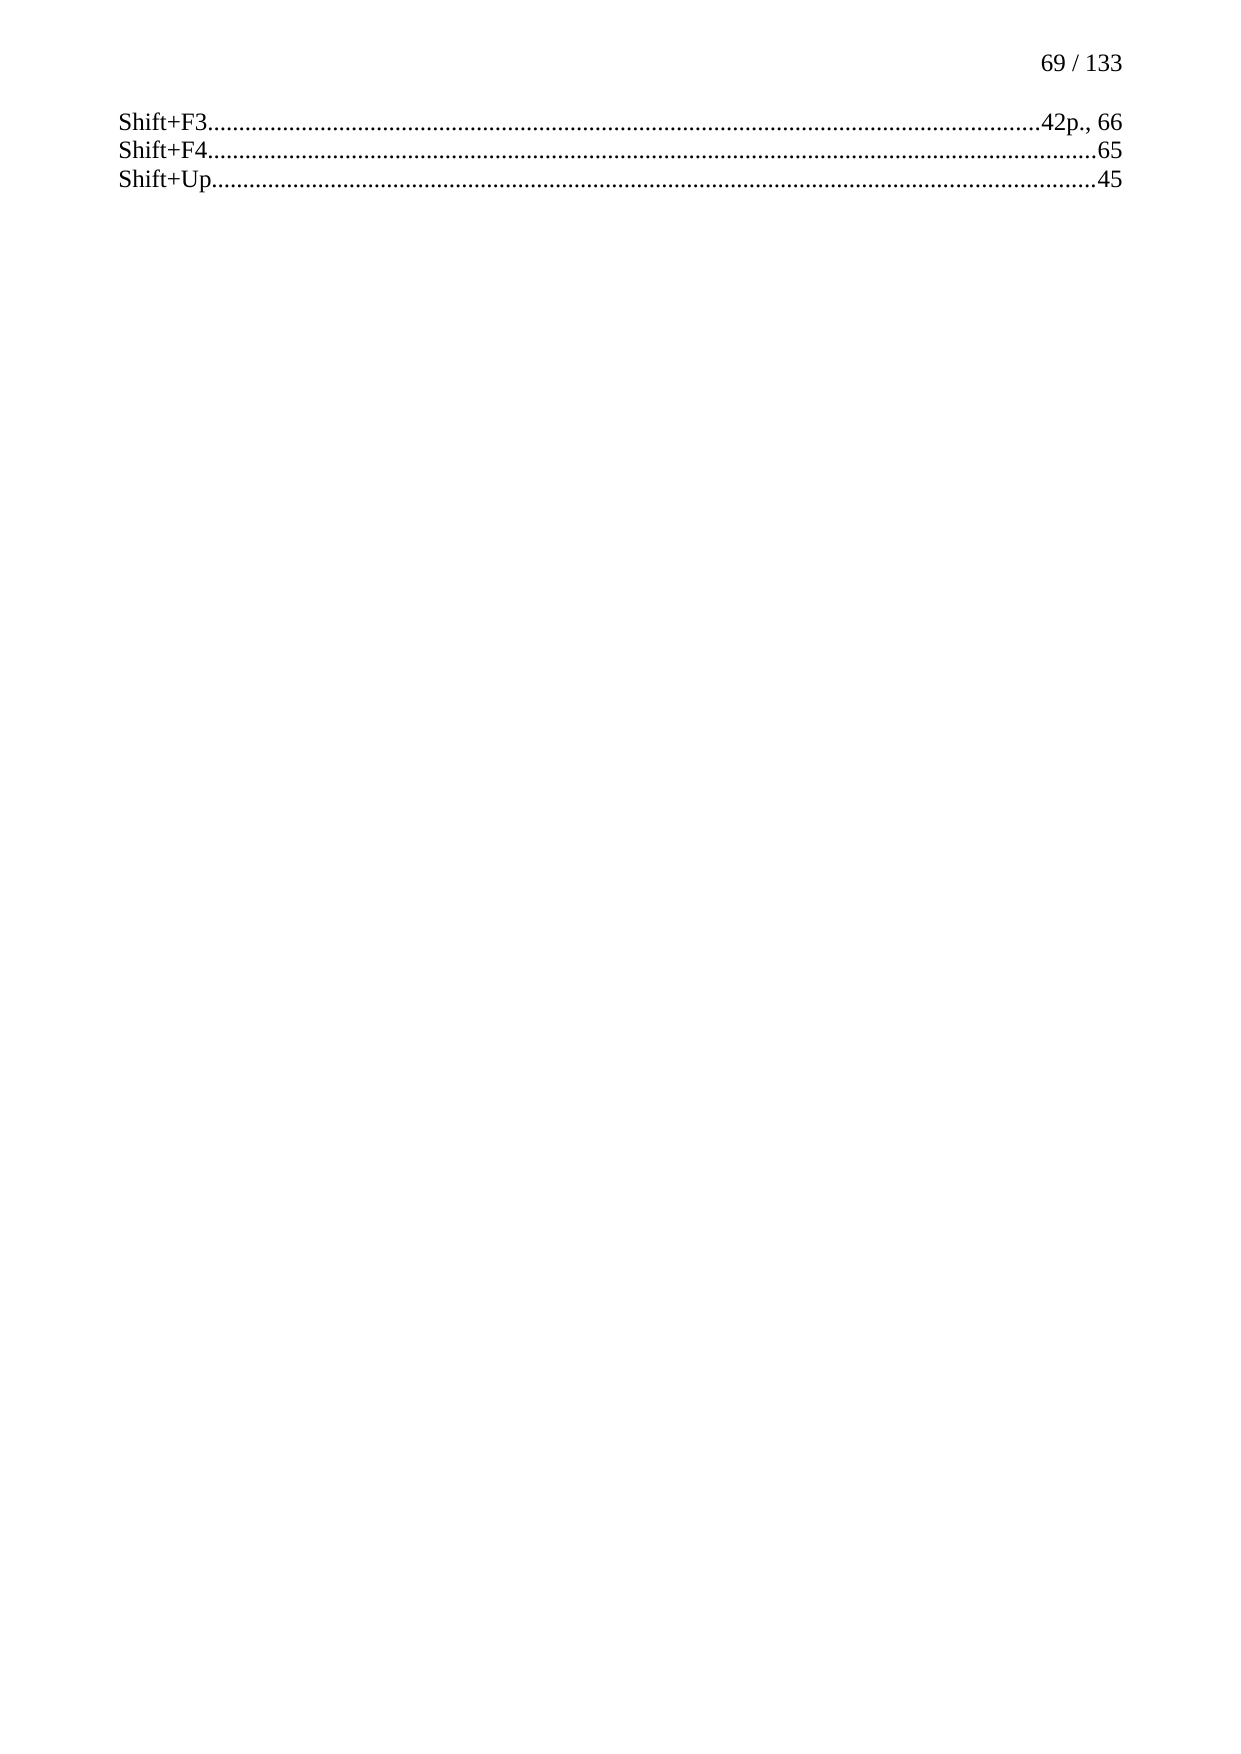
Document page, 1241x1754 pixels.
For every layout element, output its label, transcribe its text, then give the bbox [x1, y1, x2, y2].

text Shift+F4 65 [118, 136, 1122, 164]
text Shift+F3 42p., 66 [118, 107, 1122, 136]
text Shift+Up 45 [118, 164, 1122, 193]
